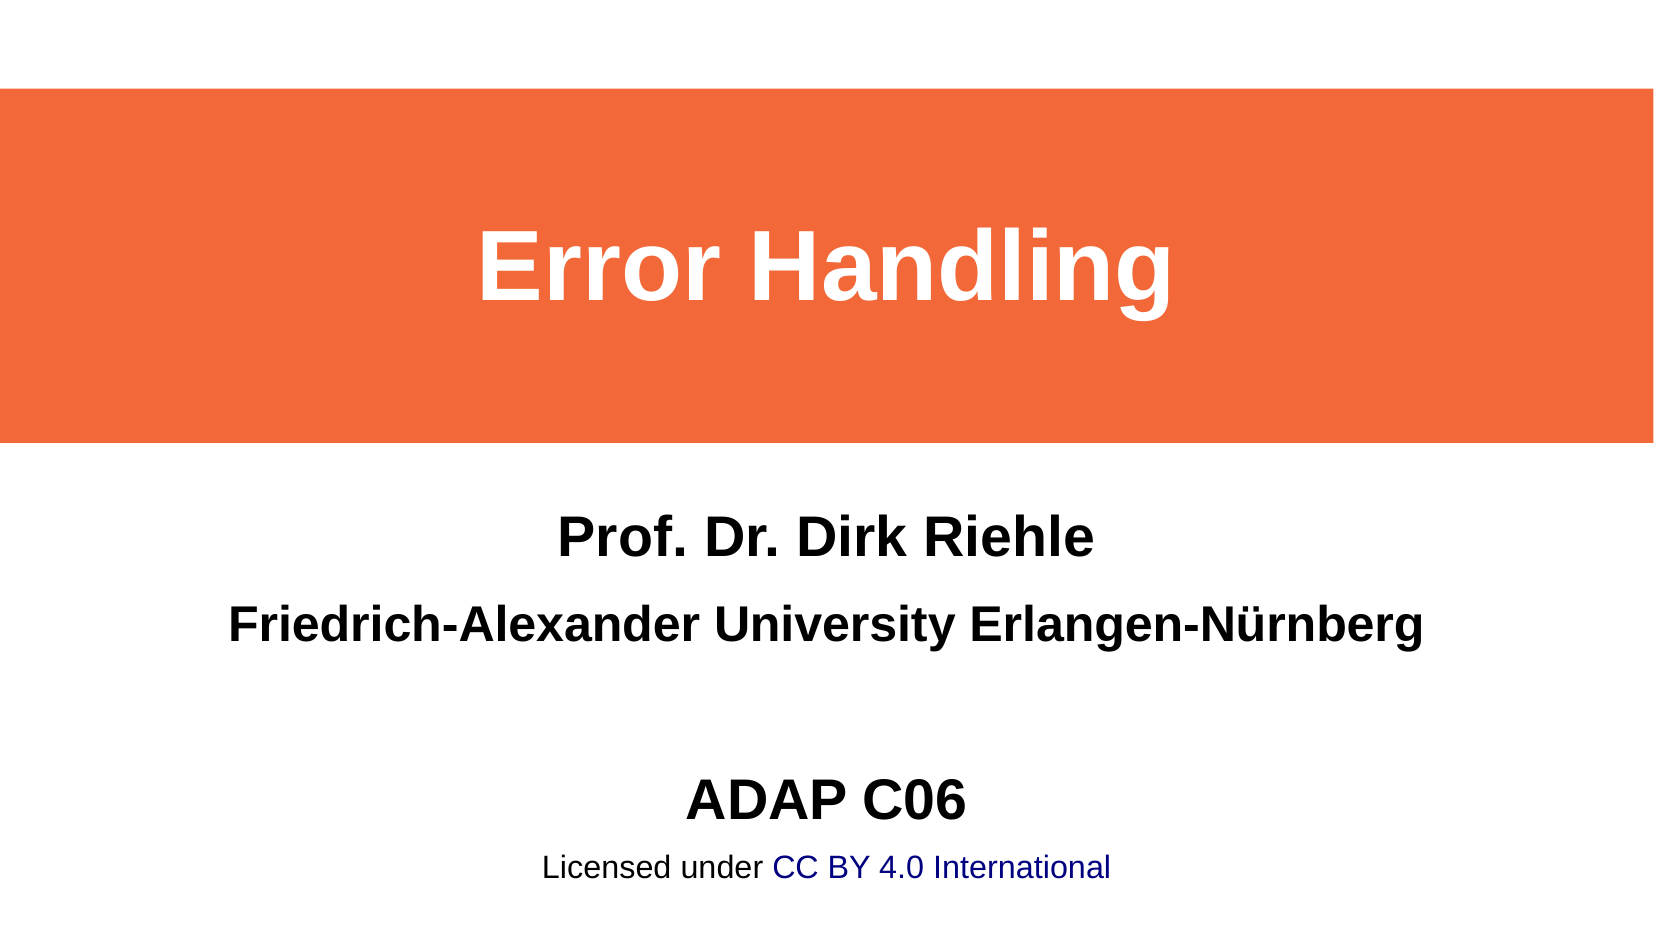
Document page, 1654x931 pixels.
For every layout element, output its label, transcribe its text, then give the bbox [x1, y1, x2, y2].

title Error Handling [0, 88, 1654, 443]
subtitle Prof. Dr. Dirk Riehle Friedrich-Alexander University Erlangen-Nürnberg ADAP C06 Licensed under CC BY 4.0 International [29, 472, 1625, 886]
